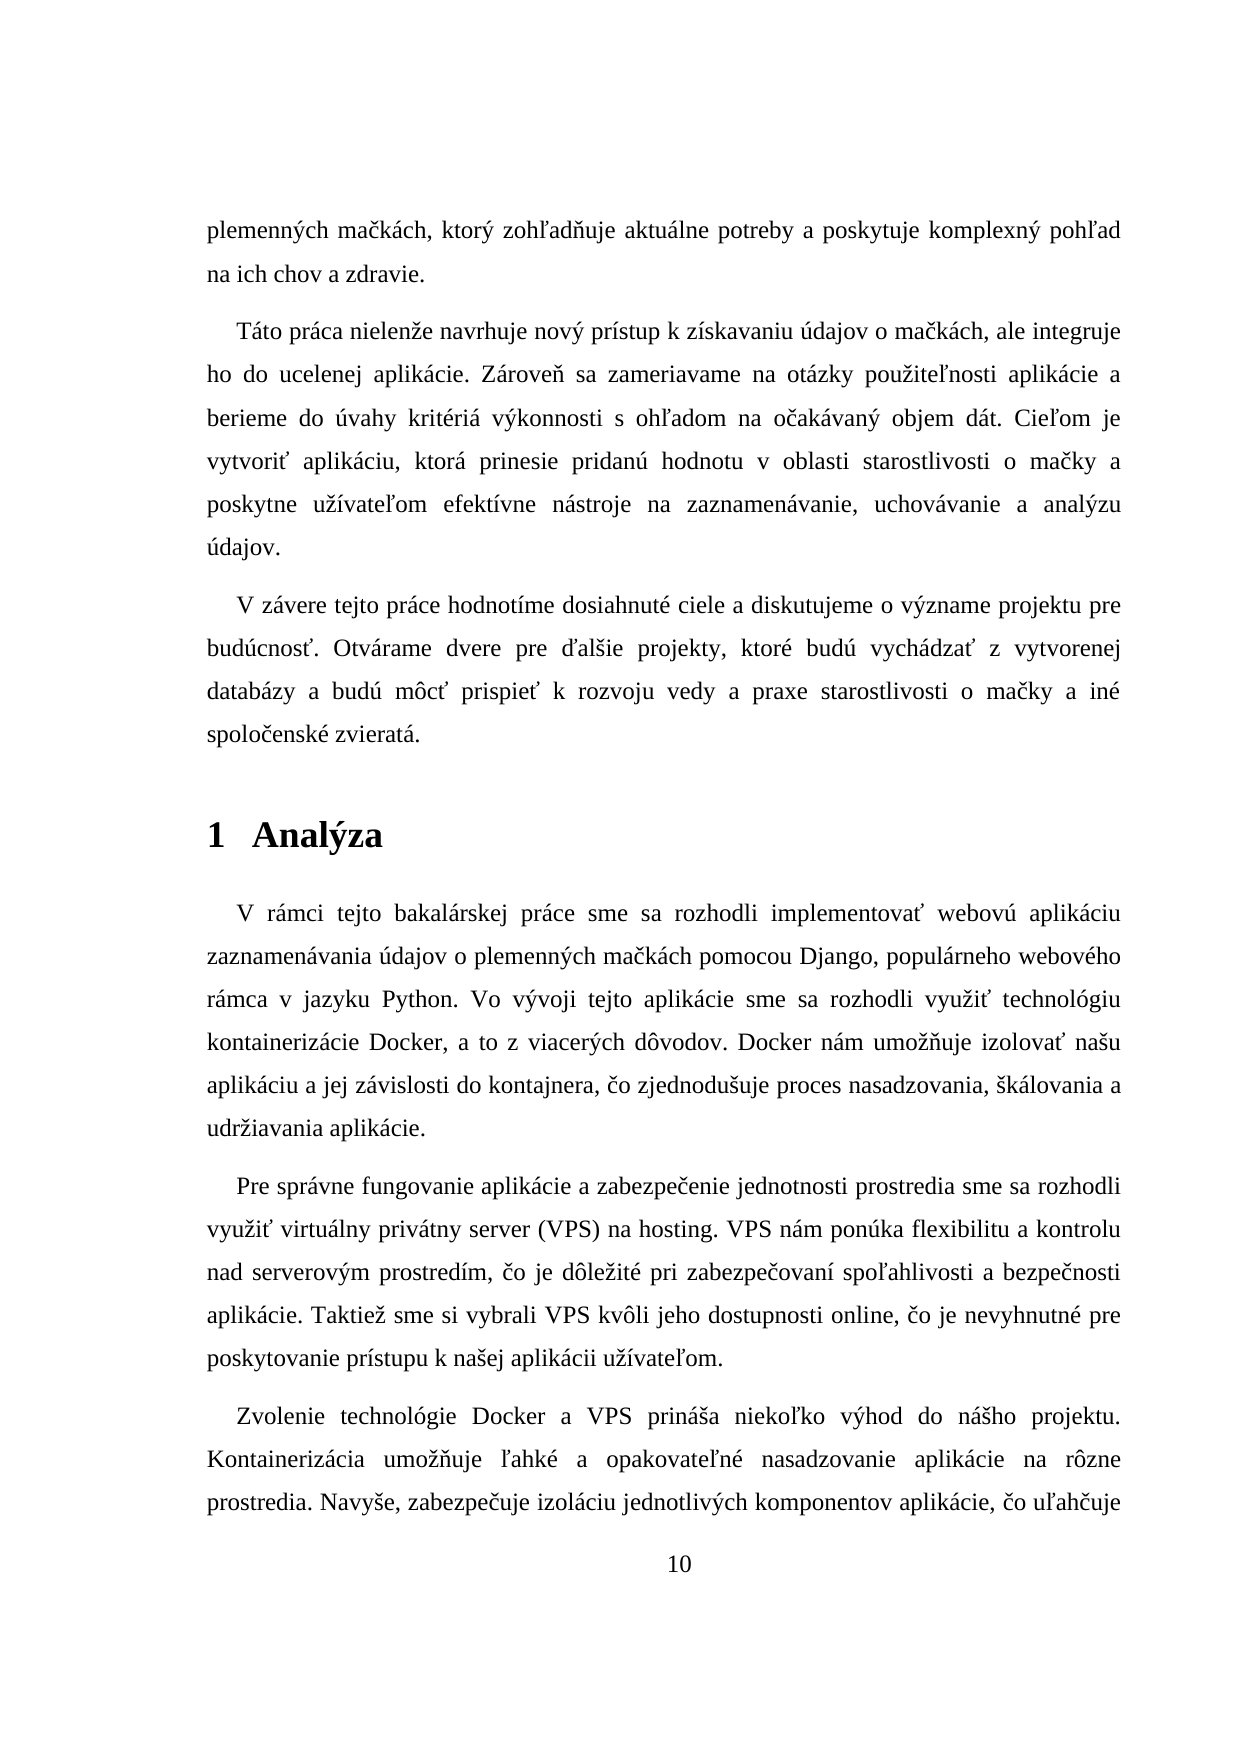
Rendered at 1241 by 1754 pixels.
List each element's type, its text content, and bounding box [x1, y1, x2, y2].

text Zvolenie technológie Docker a VPS prináša niekoľko výhod do nášho projektu. Kontainerizácia umožňuje ľahké a opakovateľné nasadzovanie aplikácie na rôzne prostredia. Navyše, zabezpečuje izoláciu jednotlivých komponentov aplikácie, čo uľahčuje [207, 1401, 1122, 1516]
text Táto práca nielenže navrhuje nový prístup k získavaniu údajov o mačkách, ale integruje ho do ucelenej aplikácie. Zároveň sa zameriavame na otázky použiteľnosti aplikácie a berieme do úvahy kritériá výkonnosti s ohľadom na očakávaný objem dát. Cieľom je vytvoriť aplikáciu, ktorá prinesie pridanú hodnotu v oblasti starostlivosti o mačky a poskytne užívateľom efektívne nástroje na zaznamenávanie, uchovávanie a analýzu údajov. [207, 316, 1122, 561]
text V rámci tejto bakalárskej práce sme sa rozhodli implementovať webovú aplikáciu zaznamenávania údajov o plemenných mačkách pomocou Django, populárneho webového rámca v jazyku Python. Vo vývoji tejto aplikácie sme sa rozhodli využiť technológiu kontainerizácie Docker, a to z viacerých dôvodov. Docker nám umožňuje izolovať našu aplikáciu a jej závislosti do kontajnera, čo zjednodušuje proces nasadzovania, škálovania a udržiavania aplikácie. [207, 898, 1122, 1142]
text V závere tejto práce hodnotíme dosiahnuté ciele a diskutujeme o význame projektu pre budúcnosť. Otvárame dvere pre ďalšie projekty, ktoré budú vychádzať z vytvorenej databázy a budú môcť prispieť k rozvoju vedy a praxe starostlivosti o mačky a iné spoločenské zvieratá. [207, 590, 1122, 748]
text Pre správne fungovanie aplikácie a zabezpečenie jednotnosti prostredia sme sa rozhodli využiť virtuálny privátny server (VPS) na hosting. VPS nám ponúka flexibilitu a kontrolu nad serverovým prostredím, čo je dôležité pri zabezpečovaní spoľahlivosti a bezpečnosti aplikácie. Taktiež sme si vybrali VPS kvôli jeho dostupnosti online, čo je nevyhnutné pre poskytovanie prístupu k našej aplikácii užívateľom. [207, 1171, 1122, 1372]
text plemenných mačkách, ktorý zohľadňuje aktuálne potreby a poskytuje komplexný pohľad na ich chov a zdravie. [207, 216, 1122, 287]
subtitle Analýza [207, 812, 1122, 855]
